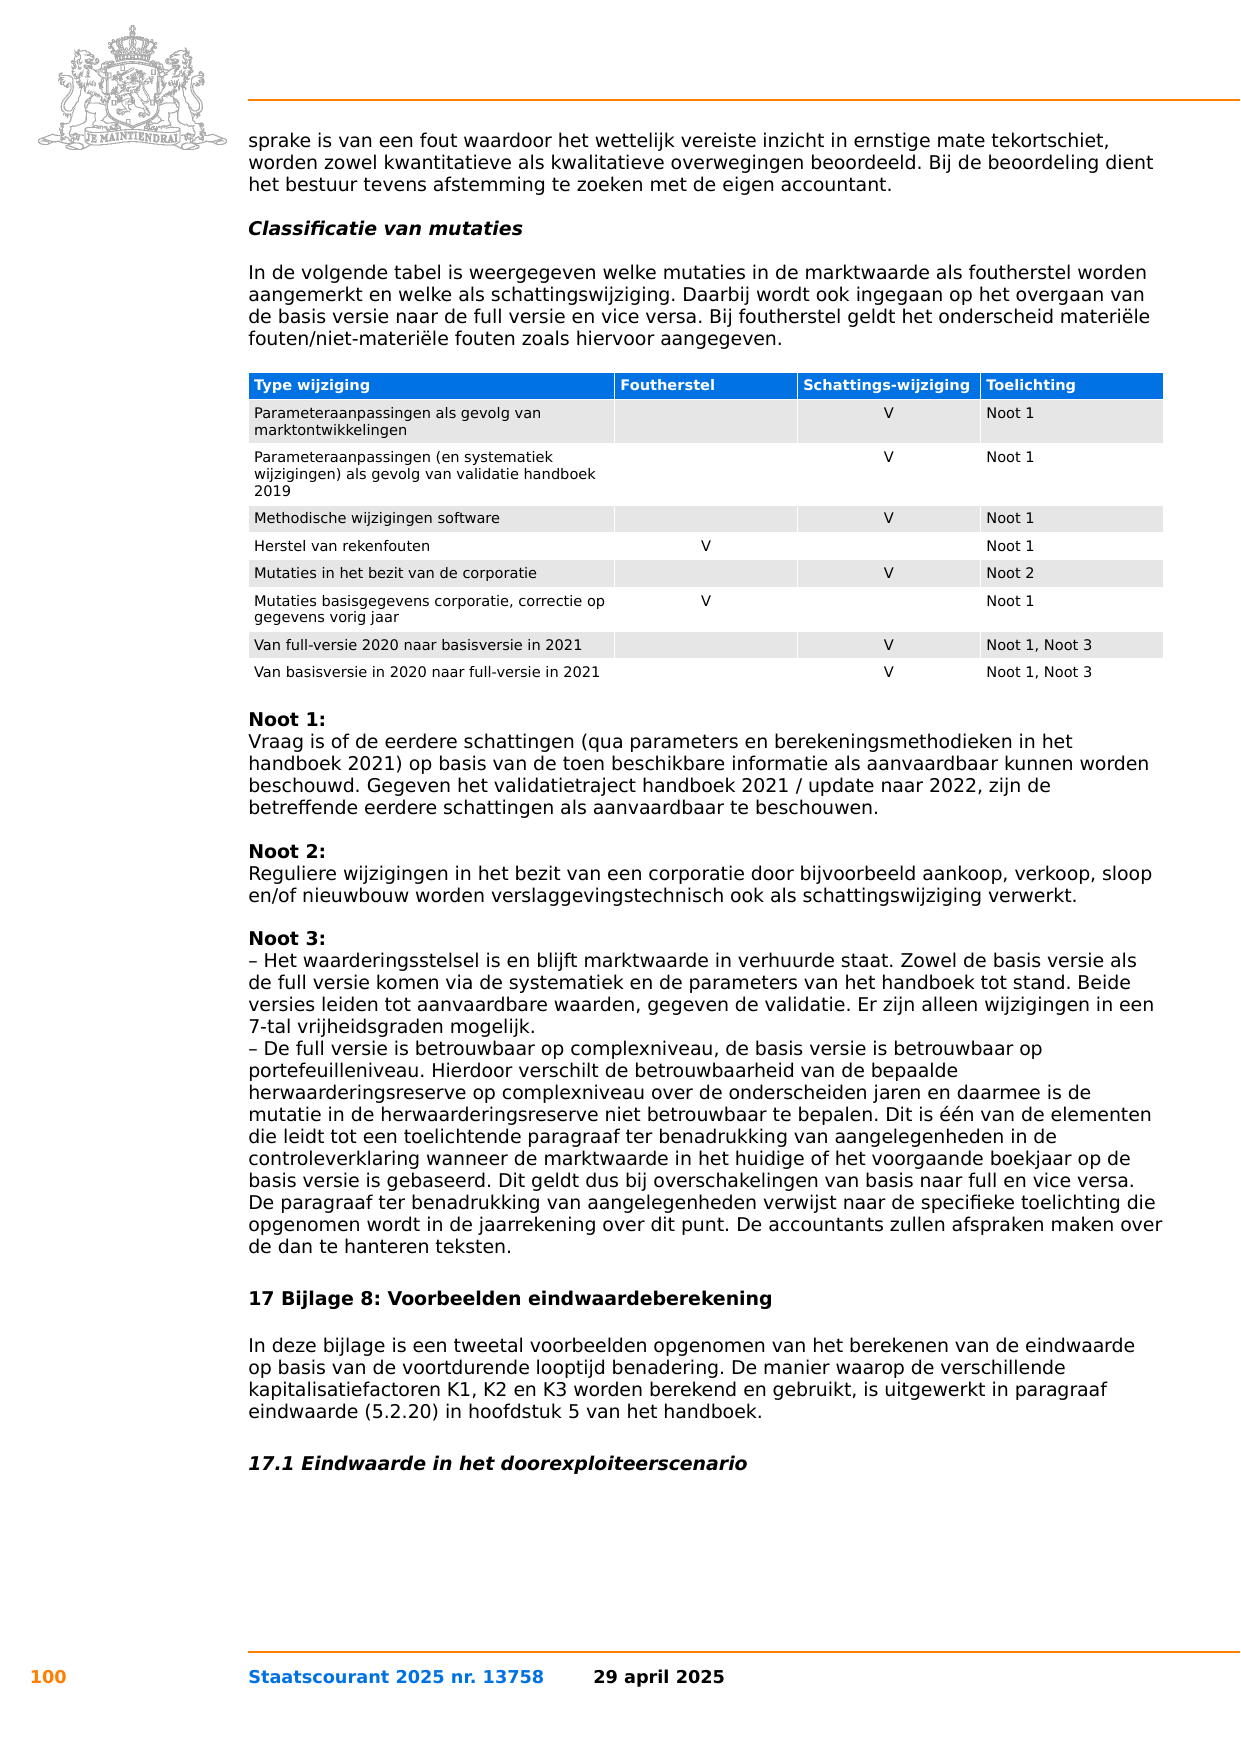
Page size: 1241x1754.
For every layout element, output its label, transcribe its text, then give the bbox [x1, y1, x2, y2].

subtitle Classificatie van mutaties [248, 218, 1163, 240]
text – De full versie is betrouwbaar op complexniveau, de basis versie is betrouwbaar op portefeuilleniveau. Hierdoor verschilt de betrouwbaarheid van de bepaalde herwaarderingsreserve op complexniveau over de onderscheiden jaren en daarmee is de mutatie in de herwaarderingsreserve niet betrouwbaar te bepalen. Dit is één van de elementen die leidt tot een toelichtende paragraaf ter benadrukking van aangelegenheden in de controleverklaring wanneer de marktwaarde in het huidige of het voorgaande boekjaar op de basis versie is gebaseerd. Dit geldt dus bij overschakelingen van basis naar full en vice versa. De paragraaf ter benadrukking van aangelegenheden verwijst naar de specifieke toelichting die opgenomen wordt in de jaarrekening over dit punt. De accountants zullen afspraken maken over de dan te hanteren teksten. [248, 1038, 1163, 1258]
table_cell Mutaties in het bezit van de corporatie [249, 560, 614, 587]
table_cell V [798, 400, 980, 443]
table_header Type wijziging [249, 373, 614, 399]
table_cell Noot 1 [981, 444, 1163, 504]
table_cell V [798, 660, 980, 686]
table_cell V [798, 560, 980, 587]
table_cell Noot 1, Noot 3 [981, 632, 1163, 658]
text Reguliere wijzigingen in het bezit van een corporatie door bijvoorbeeld aankoop, verkoop, sloop en/of nieuwbouw worden verslaggevingstechnisch ook als schattingswijziging verwerkt. [248, 862, 1163, 906]
table_cell [615, 400, 797, 443]
table_cell Noot 2 [981, 560, 1163, 587]
table_cell Parameteraanpassingen (en systematiek wijzigingen) als gevolg van validatie handboek 2019 [249, 444, 614, 504]
subtitle 17.1 Eindwaarde in het doorexploiteerscenario [248, 1453, 1163, 1475]
table_cell Noot 1 [981, 400, 1163, 443]
table_cell Methodische wijzigingen software [249, 506, 614, 532]
table_cell Mutaties basisgegevens corporatie, correctie op gegevens vorig jaar [249, 588, 614, 631]
table_cell Van basisversie in 2020 naar full-versie in 2021 [249, 660, 614, 686]
subtitle 17 Bijlage 8: Voorbeelden eindwaardeberekening [248, 1288, 1163, 1310]
table_header Schattings-wijziging [798, 373, 980, 399]
table_header Foutherstel [615, 373, 797, 399]
text – Het waarderingsstelsel is en blijft marktwaarde in verhuurde staat. Zowel de basis versie als de full versie komen via de systematiek en de parameters van het handboek tot stand. Beide versies leiden tot aanvaardbare waarden, gegeven de validatie. Er zijn alleen wijzigingen in een 7-tal vrijheidsgraden mogelijk. [248, 950, 1163, 1038]
table_cell V [798, 444, 980, 504]
table_cell [798, 588, 980, 631]
text Noot 3: [248, 928, 1163, 950]
table_cell Noot 1 [981, 506, 1163, 532]
table_cell [798, 533, 980, 559]
table_cell V [798, 632, 980, 658]
table_cell Parameteraanpassingen als gevolg van marktontwikkelingen [249, 400, 614, 443]
table_header Toelichting [981, 373, 1163, 399]
text Noot 2: [248, 841, 1163, 862]
table_cell V [615, 533, 797, 559]
table_cell Noot 1, Noot 3 [981, 660, 1163, 686]
table_cell [615, 444, 797, 504]
table_cell Noot 1 [981, 588, 1163, 631]
text In deze bijlage is een tweetal voorbeelden opgenomen van het berekenen van de eindwaarde op basis van de voortdurende looptijd benadering. De manier waarop de verschillende kapitalisatiefactoren K1, K2 en K3 worden berekend en gebruikt, is uitgewerkt in paragraaf eindwaarde (5.2.20) in hoofdstuk 5 van het handboek. [248, 1335, 1163, 1423]
text Noot 1: [248, 709, 1163, 731]
text In de volgende tabel is weergegeven welke mutaties in de marktwaarde als foutherstel worden aangemerkt en welke als schattingswijziging. Daarbij wordt ook ingegaan op het overgaan van de basis versie naar de full versie en vice versa. Bij foutherstel geldt het onderscheid materiële fouten/niet-materiële fouten zoals hiervoor aangegeven. [248, 262, 1163, 349]
table_cell [615, 632, 797, 658]
picture [38, 25, 227, 150]
table_cell Van full-versie 2020 naar basisversie in 2021 [249, 632, 614, 658]
table_cell Noot 1 [981, 533, 1163, 559]
table_cell [615, 506, 797, 532]
table_cell Herstel van rekenfouten [249, 533, 614, 559]
text sprake is van een fout waardoor het wettelijk vereiste inzicht in ernstige mate tekortschiet, worden zowel kwantitatieve als kwalitatieve overwegingen beoordeeld. Bij de beoordeling dient het bestuur tevens afstemming te zoeken met de eigen accountant. [248, 130, 1163, 196]
table_cell V [615, 588, 797, 631]
table_cell [615, 660, 797, 686]
table_cell V [798, 506, 980, 532]
text Vraag is of de eerdere schattingen (qua parameters en berekeningsmethodieken in het handboek 2021) op basis van de toen beschikbare informatie als aanvaardbaar kunnen worden beschouwd. Gegeven het validatietraject handboek 2021 / update naar 2022, zijn de betreffende eerdere schattingen als aanvaardbaar te beschouwen. [248, 731, 1163, 819]
table_cell [615, 560, 797, 587]
